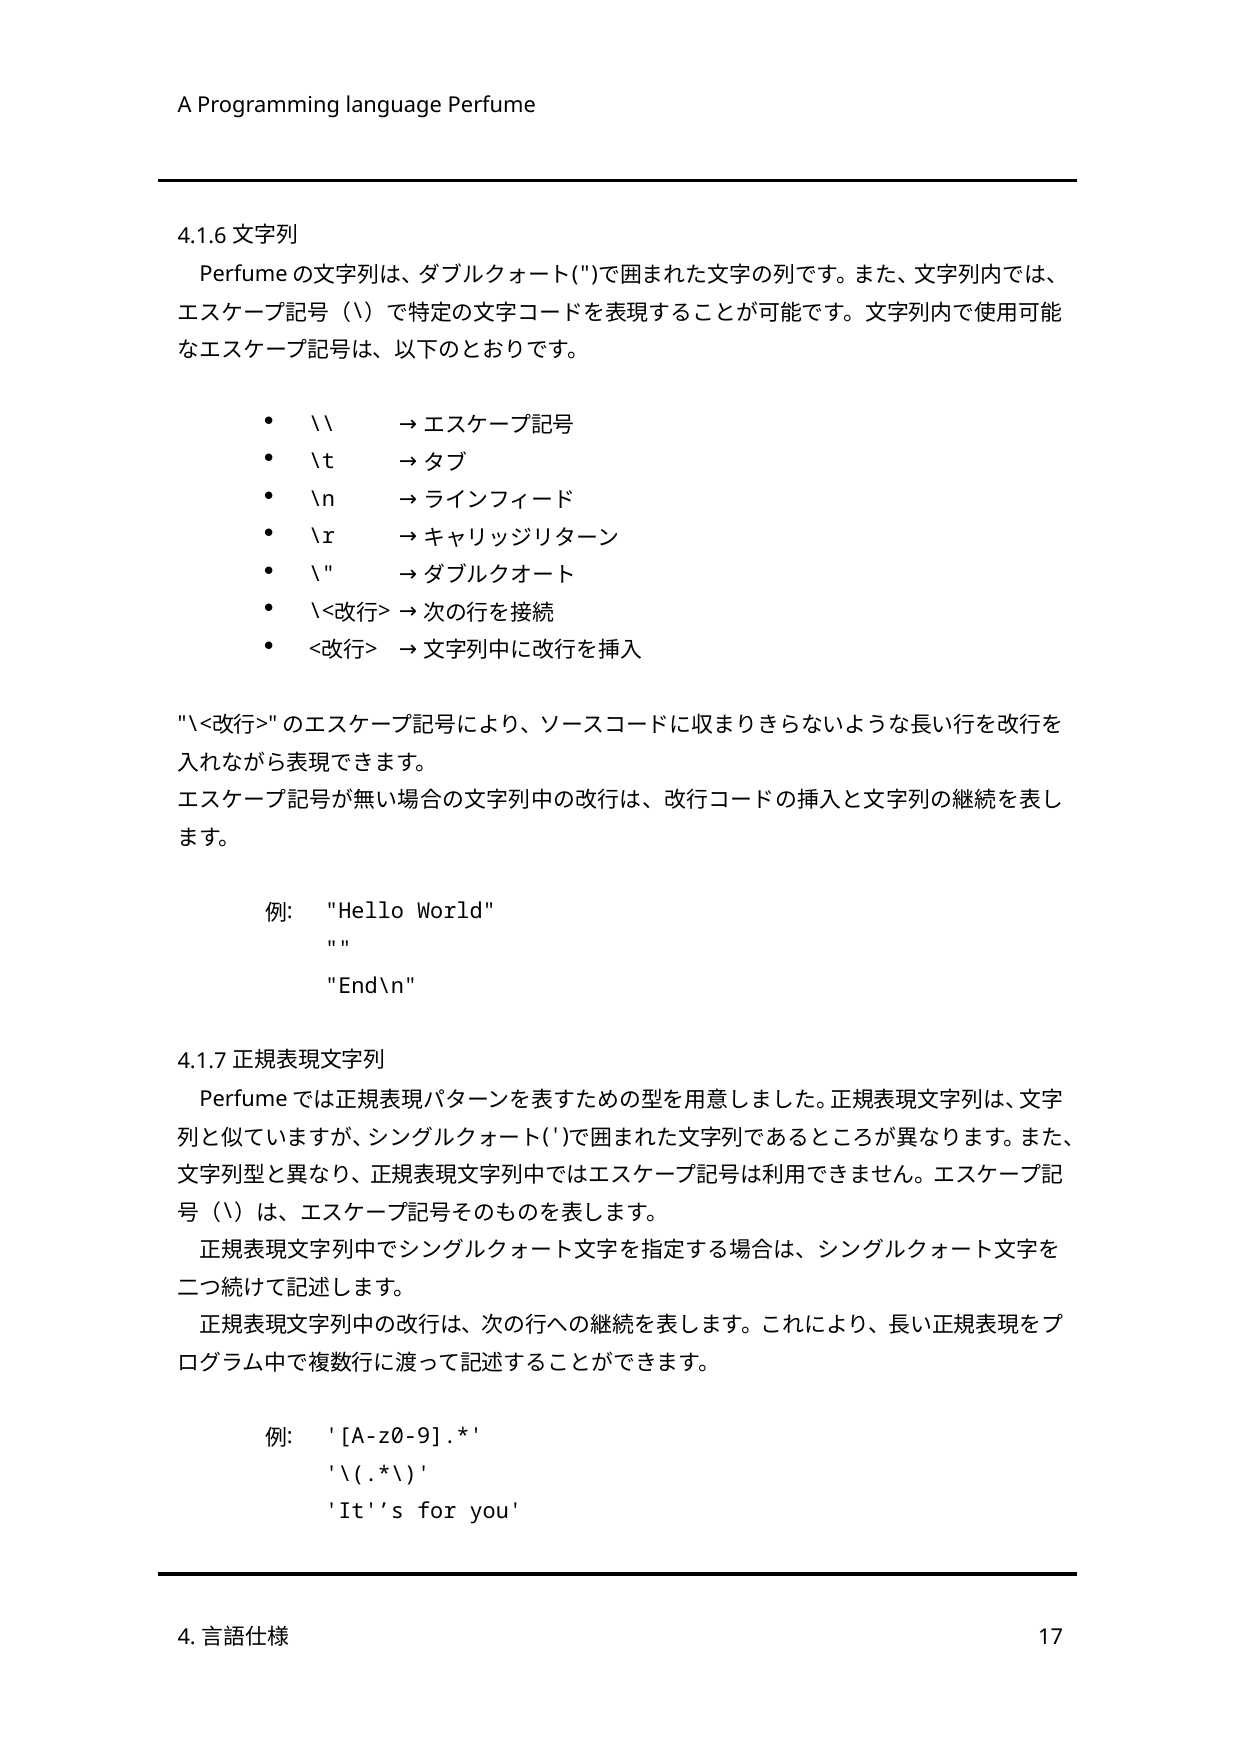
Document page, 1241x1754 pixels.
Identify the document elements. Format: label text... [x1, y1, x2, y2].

subtitle 4.1.7 正規表現文字列 [177, 1042, 1063, 1079]
list \\ → エスケープ記号 [265, 404, 1063, 442]
text Perfumeの文字列は、ダブルクォート(")で囲まれた文字の列です。また、文字列内では、エスケープ記号（\）で特定の文字コードを表現することが可能です。文字列内で使用可能なエスケープ記号は、以下のとおりです。 [177, 254, 1063, 367]
text "End\n" [177, 967, 1063, 1004]
text 正規表現文字列中の改行は、次の行への継続を表します。これにより、長い正規表現をプログラム中で複数行に渡って記述することができます。 [177, 1304, 1063, 1379]
text '\(.*\)' [177, 1454, 1063, 1492]
list \n → ラインフィード [265, 479, 1063, 517]
list \t → タブ [265, 442, 1063, 479]
list \" → ダブルクオート [265, 554, 1063, 592]
text 例: "Hello World" [177, 892, 1063, 929]
text "\<改行>" のエスケープ記号により、ソースコードに収まりきらないような長い行を改行を入れながら表現できます。 [177, 704, 1063, 779]
list <改行> → 文字列中に改行を挿入 [265, 629, 1063, 667]
list \r → キャリッジリターン [265, 517, 1063, 554]
text "" [177, 929, 1063, 967]
text 例: '[A-z0-9].*' [177, 1417, 1063, 1454]
text 正規表現文字列中でシングルクォート文字を指定する場合は、シングルクォート文字を二つ続けて記述します。 [177, 1229, 1063, 1304]
text エスケープ記号が無い場合の文字列中の改行は、改行コードの挿入と文字列の継続を表します。 [177, 779, 1063, 854]
text Perfumeでは正規表現パターンを表すための型を用意しました。正規表現文字列は、文字列と似ていますが、シングルクォート(')で囲まれた文字列であるところが異なります。また、文字列型と異なり、正規表現文字列中ではエスケープ記号は利用できません。エスケープ記号（\）は、エスケープ記号そのものを表します。 [177, 1079, 1063, 1229]
text 'It'’s for you' [177, 1492, 1063, 1529]
list \<改行> → 次の行を接続 [265, 592, 1063, 629]
subtitle 4.1.6 文字列 [177, 217, 1063, 254]
